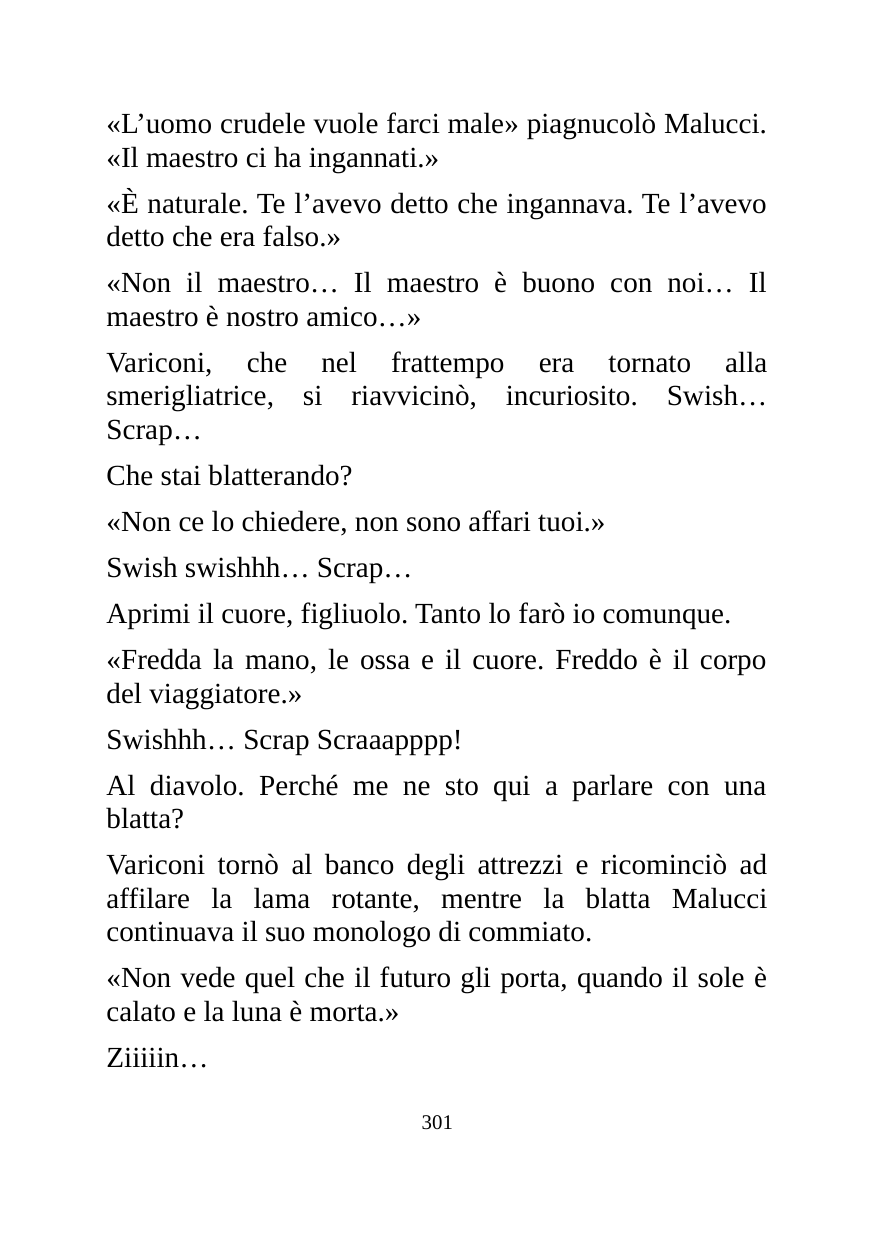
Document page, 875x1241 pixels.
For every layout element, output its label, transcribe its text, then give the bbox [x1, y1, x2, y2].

text Al diavolo. Perché me ne sto qui a parlare con una blatta? [106, 768, 768, 835]
text Swishhh… Scrap Scraaapppp! [106, 722, 768, 755]
text «Fredda la mano, le ossa e il cuore. Freddo è il corpo del viaggiatore.» [106, 642, 768, 709]
text Che stai blatterando? [106, 458, 768, 492]
text «Non il maestro… Il maestro è buono con noi… Il maestro è nostro amico…» [106, 265, 768, 332]
text Ziiiiin… [106, 1040, 768, 1074]
text «Non vede quel che il futuro gli porta, quando il sole è calato e la luna è morta.» [106, 961, 768, 1028]
text Variconi tornò al banco degli attrezzi e ricominciò ad affilare la lama rotante, mentre la blatta Malucci continuava il suo monologo di commiato. [106, 847, 768, 948]
text Aprimi il cuore, figliuolo. Tanto lo farò io comunque. [106, 596, 768, 630]
text «Non ce lo chiedere, non sono affari tuoi.» [106, 504, 768, 538]
text Swish swishhh… Scrap… [106, 550, 768, 584]
text «È naturale. Te l’avevo detto che ingannava. Te l’avevo detto che era falso.» [106, 186, 768, 253]
text «L’uomo crudele vuole farci male» piagnucolò Malucci. «Il maestro ci ha ingannati.» [106, 106, 768, 173]
text Variconi, che nel frattempo era tornato alla smerigliatrice, si riavvicinò, incuriosito. Swish… Scrap… [106, 345, 768, 446]
